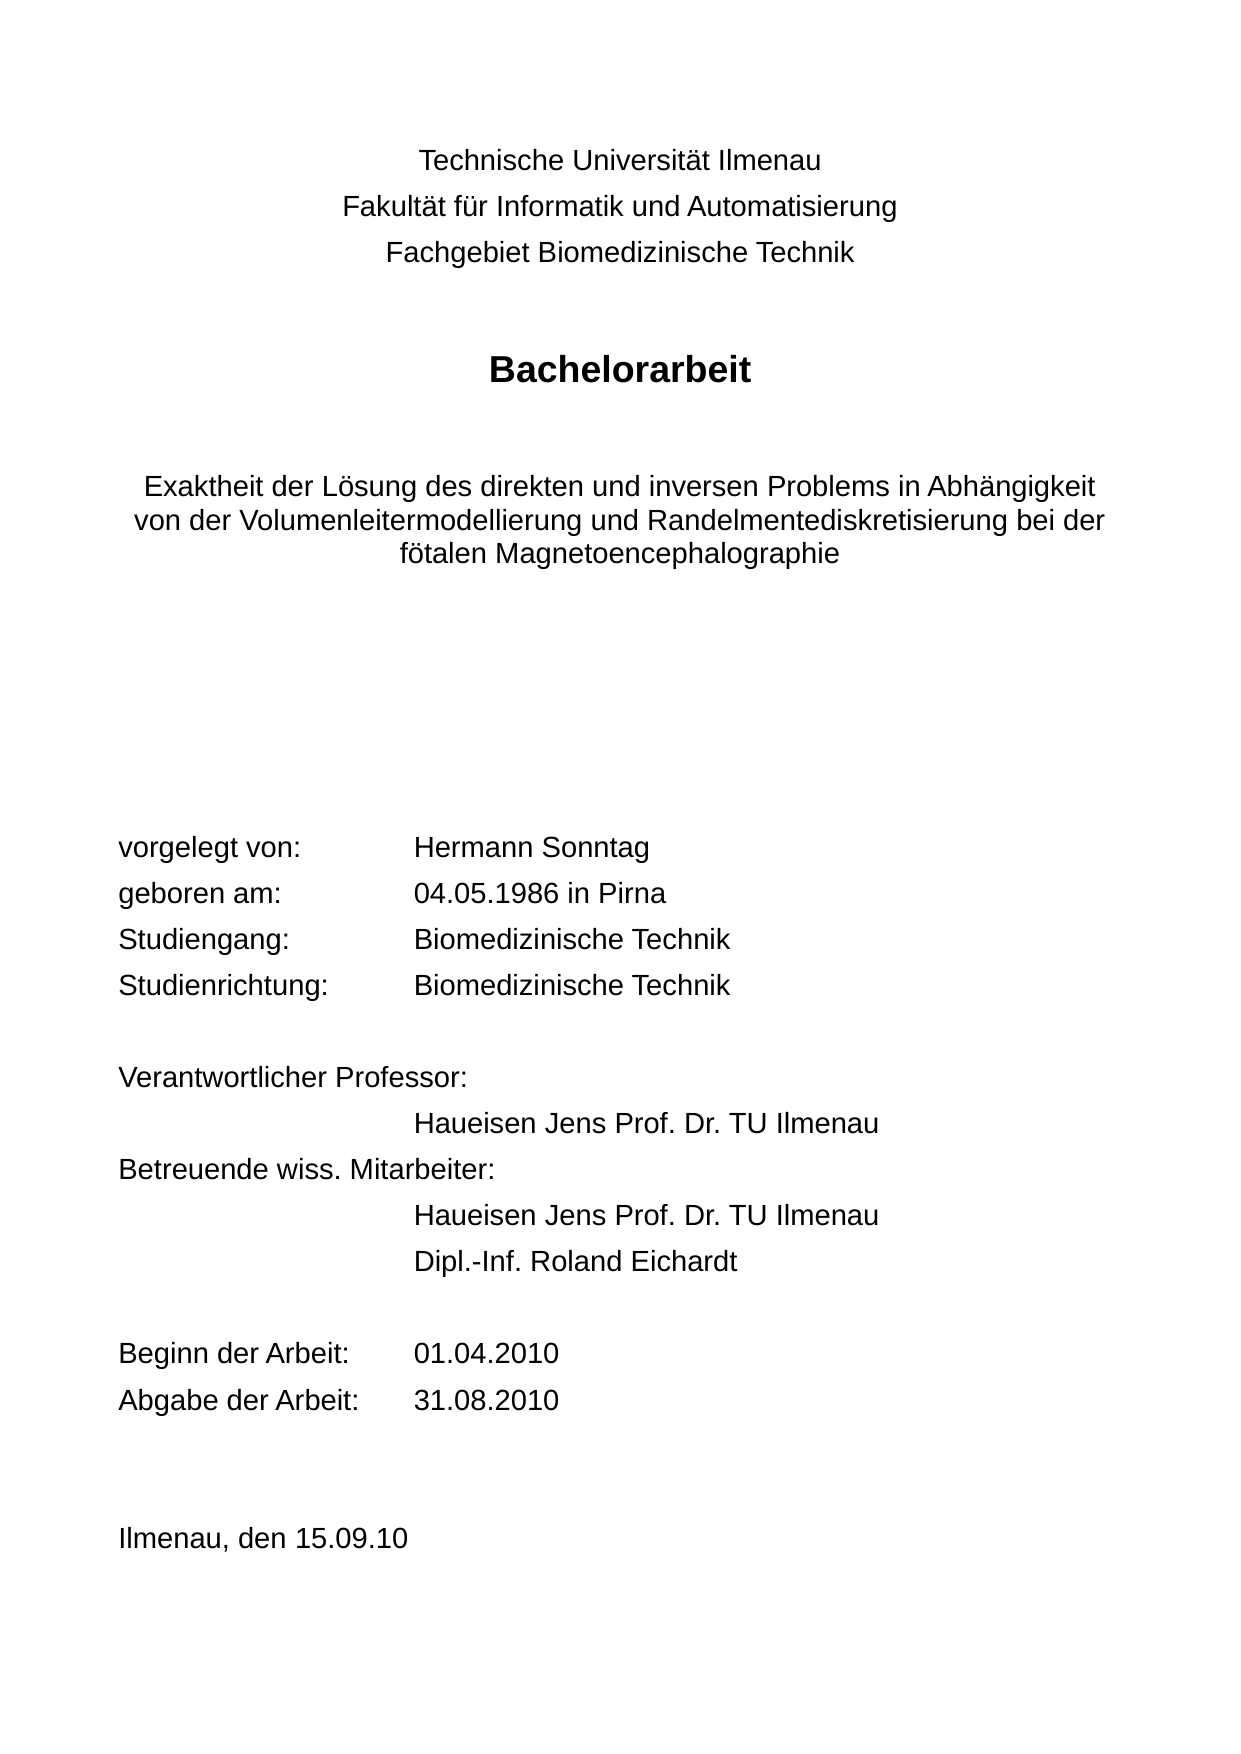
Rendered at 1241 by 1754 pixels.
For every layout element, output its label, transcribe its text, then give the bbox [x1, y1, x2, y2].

subtitle Exaktheit der Lösung des direkten und inversen Problems in Abhängigkeit von der Volumenleitermodellierung und Randelmentediskretisierung bei der fötalen Magnetoencephalographie [118, 469, 1122, 570]
text vorgelegt von: Hermann Sonntag [118, 830, 1122, 863]
text Haueisen Jens Prof. Dr. TU Ilmenau [118, 1106, 1122, 1140]
text Fachgebiet Biomedizinische Technik [118, 235, 1122, 269]
text Studienrichtung: Biomedizinische Technik [118, 968, 1122, 1002]
text geboren am: 04.05.1986 in Pirna [118, 876, 1122, 909]
subtitle Technische Universität Ilmenau [118, 143, 1122, 177]
subtitle Bachelorarbeit [118, 347, 1122, 391]
text Studiengang: Biomedizinische Technik [118, 922, 1122, 956]
text Betreuende wiss. Mitarbeiter: [118, 1152, 1122, 1186]
text Beginn der Arbeit: 01.04.2010 [118, 1336, 1122, 1370]
text Ilmenau, den 15.09.10 [118, 1521, 1122, 1554]
text Dipl.-Inf. Roland Eichardt [118, 1244, 1122, 1278]
text Haueisen Jens Prof. Dr. TU Ilmenau [118, 1198, 1122, 1232]
text Verantwortlicher Professor: [118, 1060, 1122, 1094]
text Abgabe der Arbeit: 31.08.2010 [118, 1382, 1122, 1416]
text Fakultät für Informatik und Automatisierung [118, 189, 1122, 223]
